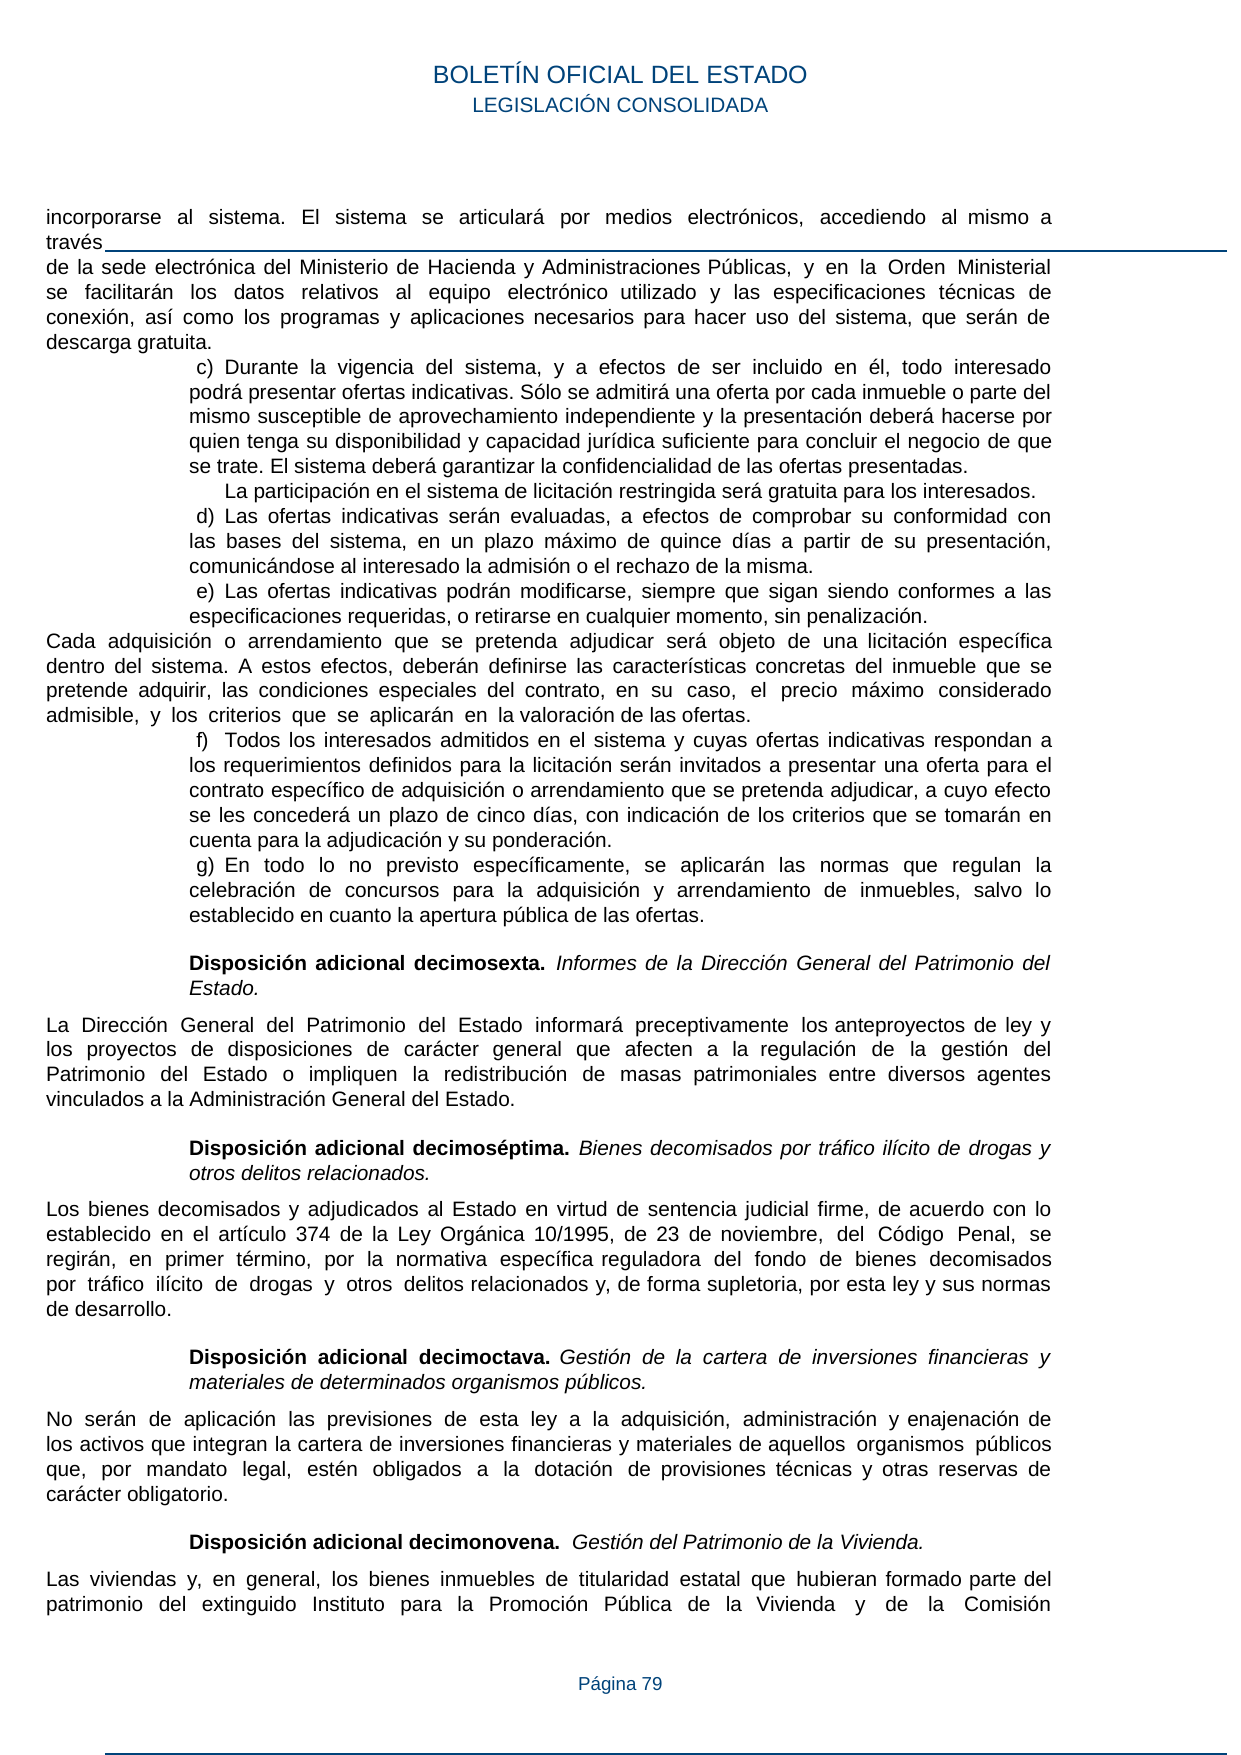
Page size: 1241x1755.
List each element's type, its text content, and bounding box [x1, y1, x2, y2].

list Durante la vigencia del sistema, y a efectos de ser incluido en él, todo interesado podrá presentar ofertas indicativas. Sólo se admitirá una oferta por cada inmueble o parte del mismo susceptible de aprovechamiento independiente y la presentación deberá hacerse por quien tenga su disponibilidad y capacidad jurídica suficiente para concluir el negocio de que se trate. El sistema deberá garantizar la confidencialidad de las ofertas presentadas. [161, 354, 1052, 478]
text No serán de aplicación las previsiones de esta ley a la adquisición, administración y enajenación de los activos que integran la cartera de inversiones financieras y materiales de aquellos organismos públicos que, por mandato legal, estén obligados a la dotación de provisiones técnicas y otras reservas de carácter obligatorio. [46, 1407, 1052, 1505]
text incorporarse al sistema. El sistema se articulará por medios electrónicos, accediendo al mismo a través de la sede electrónica del Ministerio de Hacienda y Administraciones Públicas, y en la Orden Ministerial se facilitarán los datos relativos al equipo electrónico utilizado y las especificaciones técnicas de conexión, así como los programas y aplicaciones necesarios para hacer uso del sistema, que serán de descarga gratuita. [46, 205, 1052, 354]
text Disposición adicional decimosexta. Informes de la Dirección General del Patrimonio del Estado. [189, 951, 1052, 1000]
text Cada adquisición o arrendamiento que se pretenda adjudicar será objeto de una licitación específica dentro del sistema. A estos efectos, deberán definirse las características concretas del inmueble que se pretende adquirir, las condiciones especiales del contrato, en su caso, el precio máximo considerado admisible, y los criterios que se aplicarán en la valoración de las ofertas. [46, 628, 1052, 727]
text Disposición adicional decimoctava. Gestión de la cartera de inversiones financieras y materiales de determinados organismos públicos. [189, 1345, 1052, 1394]
list Las ofertas indicativas serán evaluadas, a efectos de comprobar su conformidad con las bases del sistema, en un plazo máximo de quince días a partir de su presentación, comunicándose al interesado la admisión o el rechazo de la misma. [161, 504, 1052, 578]
text Disposición adicional decimoséptima. Bienes decomisados por tráfico ilícito de drogas y otros delitos relacionados. [189, 1136, 1052, 1184]
text La Dirección General del Patrimonio del Estado informará preceptivamente los anteproyectos de ley y los proyectos de disposiciones de carácter general que afecten a la regulación de la gestión del Patrimonio del Estado o impliquen la redistribución de masas patrimoniales entre diversos agentes vinculados a la Administración General del Estado. [46, 1012, 1052, 1111]
list Todos los interesados admitidos en el sistema y cuyas ofertas indicativas respondan a los requerimientos definidos para la licitación serán invitados a presentar una oferta para el contrato específico de adquisición o arrendamiento que se pretenda adjudicar, a cuyo efecto se les concederá un plazo de cinco días, con indicación de los criterios que se tomarán en cuenta para la adjudicación y su ponderación. [161, 728, 1052, 852]
text Las viviendas y, en general, los bienes inmuebles de titularidad estatal que hubieran formado parte del patrimonio del extinguido Instituto para la Promoción Pública de la Vivienda y de la Comisión [46, 1567, 1052, 1615]
list Las ofertas indicativas podrán modificarse, siempre que sigan siendo conformes a las especificaciones requeridas, o retirarse en cualquier momento, sin penalización. [161, 579, 1052, 628]
list En todo lo no previsto específicamente, se aplicarán las normas que regulan la celebración de concursos para la adquisición y arrendamiento de inmuebles, salvo lo establecido en cuanto la apertura pública de las ofertas. [161, 853, 1052, 926]
text Los bienes decomisados y adjudicados al Estado en virtud de sentencia judicial firme, de acuerdo con lo establecido en el artículo 374 de la Ley Orgánica 10/1995, de 23 de noviembre, del Código Penal, se regirán, en primer término, por la normativa específica reguladora del fondo de bienes decomisados por tráfico ilícito de drogas y otros delitos relacionados y, de forma supletoria, por esta ley y sus normas de desarrollo. [46, 1197, 1052, 1321]
text Disposición adicional decimonovena. Gestión del Patrimonio de la Vivienda. [189, 1530, 1195, 1554]
text La participación en el sistema de licitación restringida será gratuita para los interesados. [224, 479, 1195, 503]
